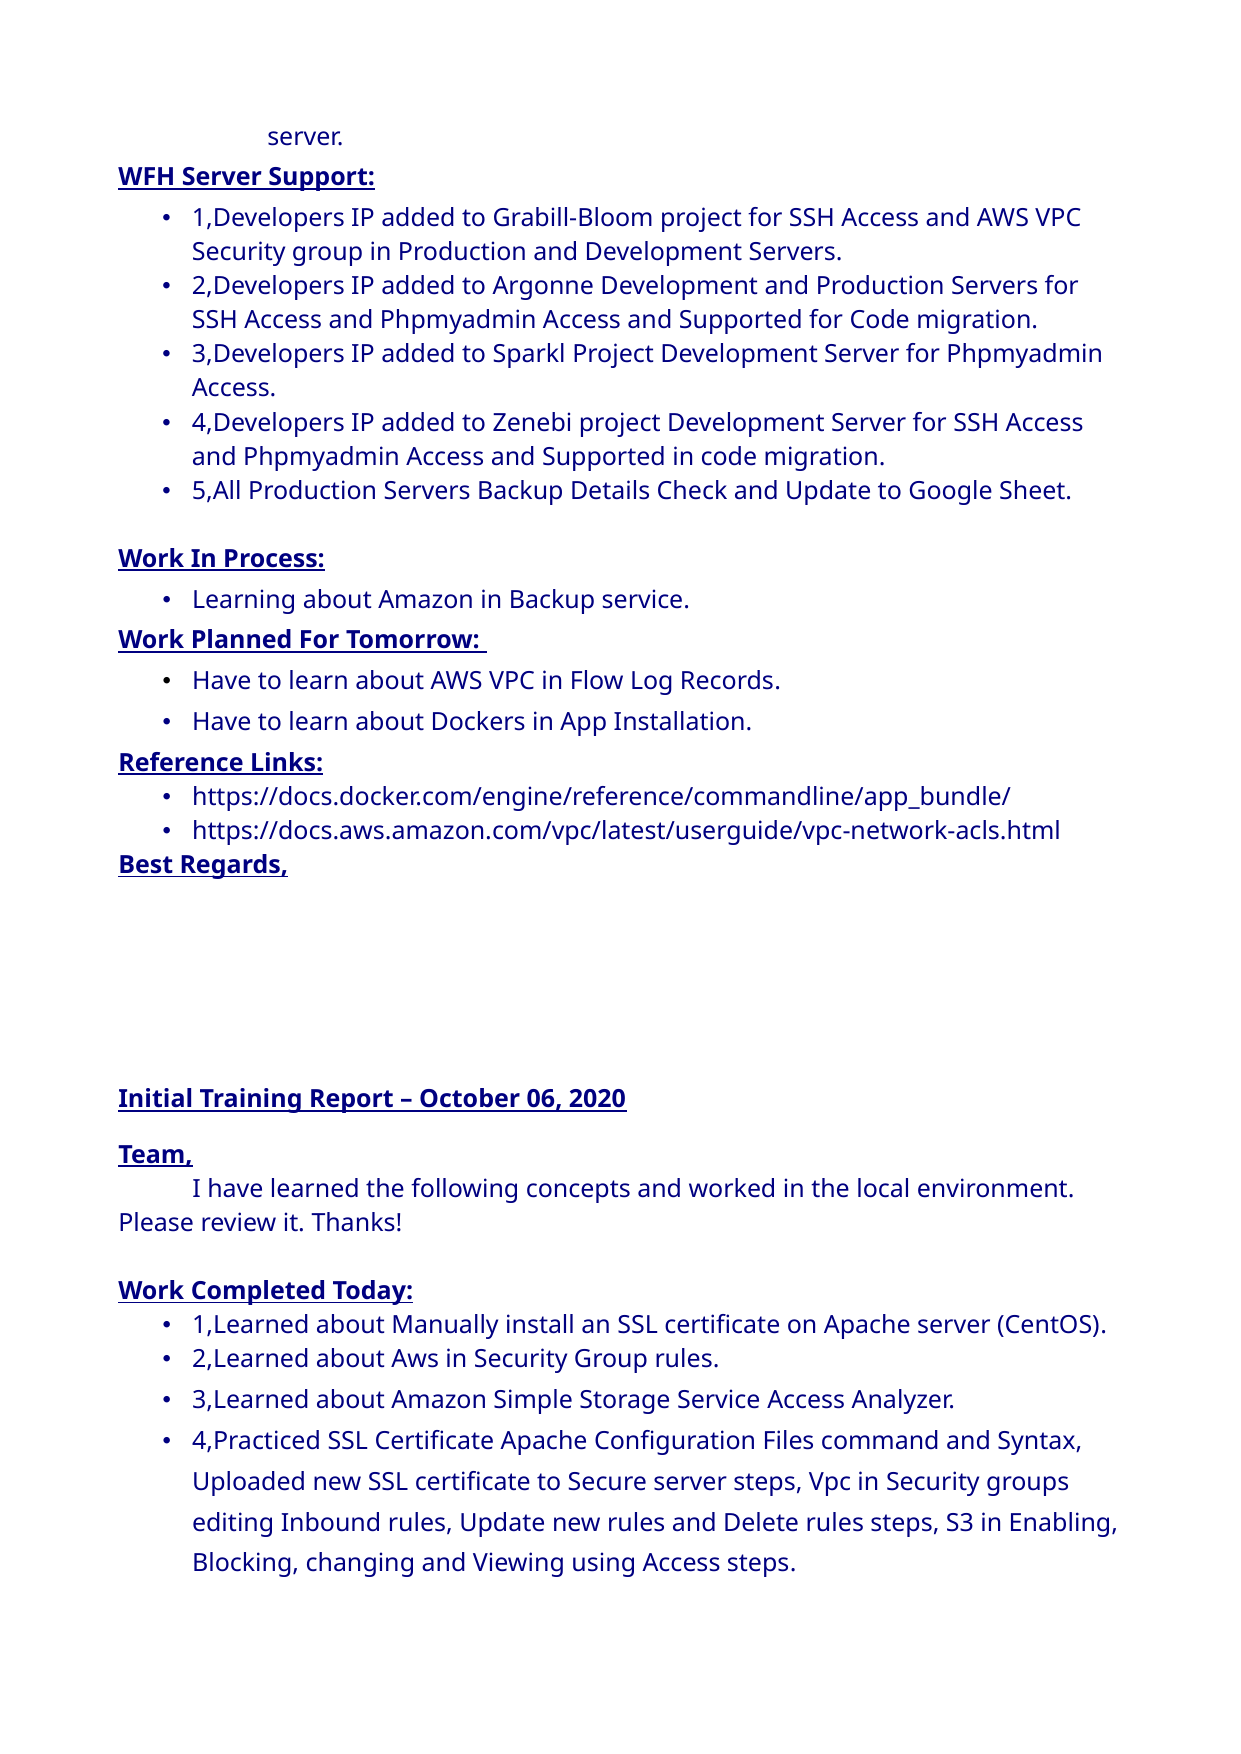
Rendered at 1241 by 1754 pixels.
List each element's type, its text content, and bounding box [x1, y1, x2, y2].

subtitle 2,Developers IP added to Argonne Development and Production Servers for SSH Access and Phpmyadmin Access and Supported for Code migration. [162, 268, 1122, 336]
text Work Completed Today: [118, 1273, 1122, 1307]
list Have to learn about Dockers in App Installation. [162, 704, 1122, 738]
list 4,Practiced SSL Certificate Apache Configuration Files command and Syntax, Uploaded new SSL certificate to Secure server steps, Vpc in Security groups editing Inbound rules, Update new rules and Delete rules steps, S3 in Enabling, Blocking, changing and Viewing using Access steps. [162, 1423, 1122, 1579]
text Reference Links: [118, 744, 1122, 779]
text Initial Training Report – October 06, 2020 [118, 1081, 1122, 1115]
list 3,Learned about Amazon Simple Storage Service Access Analyzer. [162, 1382, 1122, 1416]
text Team, [118, 1137, 1122, 1171]
list server. [229, 118, 1122, 152]
list Learning about Amazon in Backup service. [162, 581, 1122, 615]
subtitle 4,Developers IP added to Zenebi project Development Server for SSH Access and Phpmyadmin Access and Supported in code migration. [162, 404, 1122, 472]
subtitle 3,Developers IP added to Sparkl Project Development Server for Phpmyadmin Access. [162, 336, 1122, 404]
list 2,Learned about Aws in Security Group rules. [162, 1341, 1122, 1375]
list Have to learn about AWS VPC in Flow Log Records. [162, 663, 1122, 697]
text Work Planned For Tomorrow: [118, 622, 1122, 656]
subtitle 5,All Production Servers Backup Details Check and Update to Google Sheet. [162, 472, 1122, 506]
text Best Regards, [118, 847, 1122, 881]
text Work In Process: [118, 540, 1122, 574]
text WFH Server Support: [118, 159, 1122, 193]
list https://docs.docker.com/engine/reference/commandline/app_bundle/ [162, 779, 1122, 813]
list https://docs.aws.amazon.com/vpc/latest/userguide/vpc-network-acls.html [162, 813, 1122, 847]
subtitle 1,Developers IP added to Grabill-Bloom project for SSH Access and AWS VPC Security group in Production and Development Servers. [162, 200, 1122, 268]
text I have learned the following concepts and worked in the local environment. Please review it. Thanks! [118, 1171, 1122, 1239]
list 1,Learned about Manually install an SSL certificate on Apache server (CentOS). [162, 1307, 1122, 1341]
